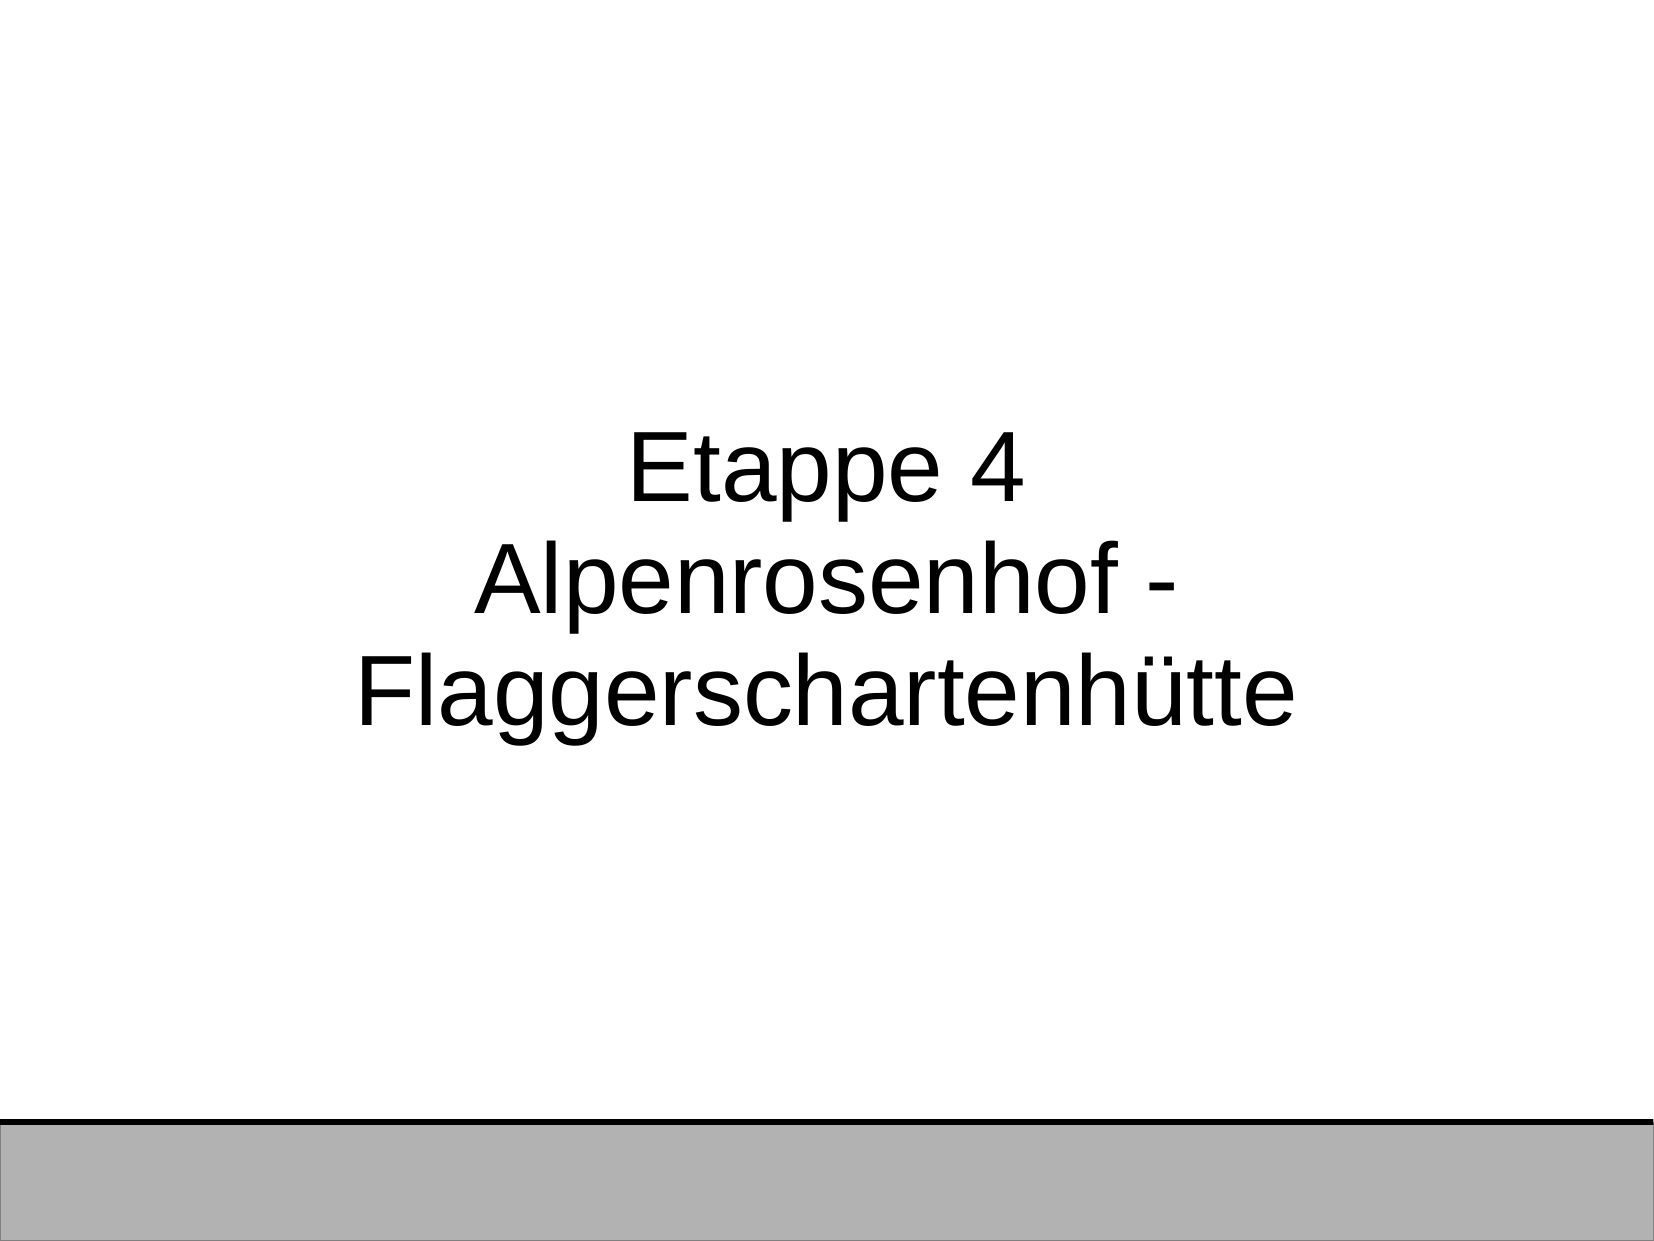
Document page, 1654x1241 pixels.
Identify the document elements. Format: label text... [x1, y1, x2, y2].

text_box [0, 1125, 1654, 1241]
subtitle Etappe 4 Alpenrosenhof - Flaggerschartenhütte [82, 49, 1571, 1109]
